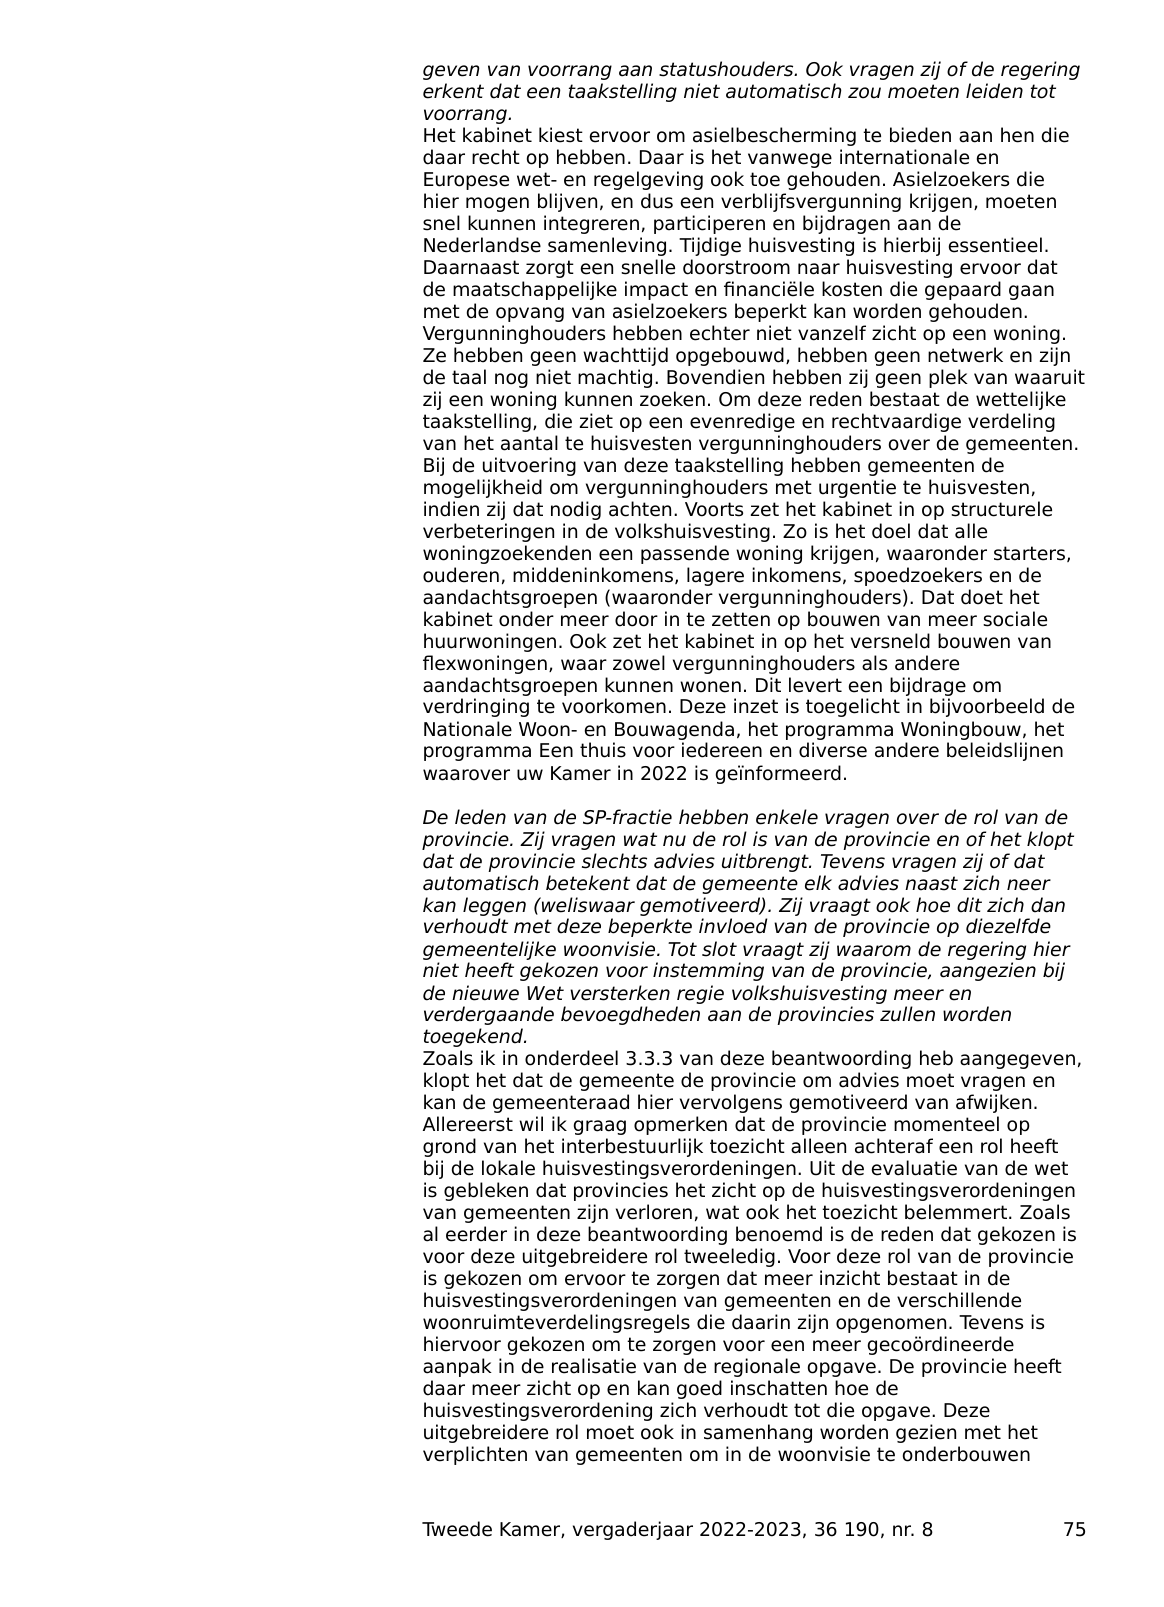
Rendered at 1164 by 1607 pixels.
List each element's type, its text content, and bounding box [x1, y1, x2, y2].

text geven van voorrang aan statushouders. Ook vragen zij of de regering erkent dat een taakstelling niet automatisch zou moeten leiden tot voorrang. [422, 59, 1087, 125]
text Het kabinet kiest ervoor om asielbescherming te bieden aan hen die daar recht op hebben. Daar is het vanwege internationale en Europese wet- en regelgeving ook toe gehouden. Asielzoekers die hier mogen blijven, en dus een verblijfsvergunning krijgen, moeten snel kunnen integreren, participeren en bijdragen aan de Nederlandse samenleving. Tijdige huisvesting is hierbij essentieel. Daarnaast zorgt een snelle doorstroom naar huisvesting ervoor dat de maatschappelijke impact en financiële kosten die gepaard gaan met de opvang van asielzoekers beperkt kan worden gehouden. Vergunninghouders hebben echter niet vanzelf zicht op een woning. Ze hebben geen wachttijd opgebouwd, hebben geen netwerk en zijn de taal nog niet machtig. Bovendien hebben zij geen plek van waaruit zij een woning kunnen zoeken. Om deze reden bestaat de wettelijke taakstelling, die ziet op een evenredige en rechtvaardige verdeling van het aantal te huisvesten vergunninghouders over de gemeenten. Bij de uitvoering van deze taakstelling hebben gemeenten de mogelijkheid om vergunninghouders met urgentie te huisvesten, indien zij dat nodig achten. Voorts zet het kabinet in op structurele verbeteringen in de volkshuisvesting. Zo is het doel dat alle woningzoekenden een passende woning krijgen, waaronder starters, ouderen, middeninkomens, lagere inkomens, spoedzoekers en de aandachtsgroepen (waaronder vergunninghouders). Dat doet het kabinet onder meer door in te zetten op bouwen van meer sociale huurwoningen. Ook zet het kabinet in op het versneld bouwen van flexwoningen, waar zowel vergunninghouders als andere aandachtsgroepen kunnen wonen. Dit levert een bijdrage om verdringing te voorkomen. Deze inzet is toegelicht in bijvoorbeeld de Nationale Woon- en Bouwagenda, het programma Woningbouw, het programma Een thuis voor iedereen en diverse andere beleidslijnen waarover uw Kamer in 2022 is geïnformeerd. [422, 125, 1087, 784]
text De leden van de SP-fractie hebben enkele vragen over de rol van de provincie. Zij vragen wat nu de rol is van de provincie en of het klopt dat de provincie slechts advies uitbrengt. Tevens vragen zij of dat automatisch betekent dat de gemeente elk advies naast zich neer kan leggen (weliswaar gemotiveerd). Zij vraagt ook hoe dit zich dan verhoudt met deze beperkte invloed van de provincie op diezelfde gemeentelijke woonvisie. Tot slot vraagt zij waarom de regering hier niet heeft gekozen voor instemming van de provincie, aangezien bij de nieuwe Wet versterken regie volkshuisvesting meer en verdergaande bevoegdheden aan de provincies zullen worden toegekend. [422, 807, 1087, 1048]
text Zoals ik in onderdeel 3.3.3 van deze beantwoording heb aangegeven, klopt het dat de gemeente de provincie om advies moet vragen en kan de gemeenteraad hier vervolgens gemotiveerd van afwijken. Allereerst wil ik graag opmerken dat de provincie momenteel op grond van het interbestuurlijk toezicht alleen achteraf een rol heeft bij de lokale huisvestingsverordeningen. Uit de evaluatie van de wet is gebleken dat provincies het zicht op de huisvestingsverordeningen van gemeenten zijn verloren, wat ook het toezicht belemmert. Zoals al eerder in deze beantwoording benoemd is de reden dat gekozen is voor deze uitgebreidere rol tweeledig. Voor deze rol van de provincie is gekozen om ervoor te zorgen dat meer inzicht bestaat in de huisvestingsverordeningen van gemeenten en de verschillende woonruimteverdelingsregels die daarin zijn opgenomen. Tevens is hiervoor gekozen om te zorgen voor een meer gecoördineerde aanpak in de realisatie van de regionale opgave. De provincie heeft daar meer zicht op en kan goed inschatten hoe de huisvestingsverordening zich verhoudt tot die opgave. Deze uitgebreidere rol moet ook in samenhang worden gezien met het verplichten van gemeenten om in de woonvisie te onderbouwen [422, 1048, 1087, 1466]
